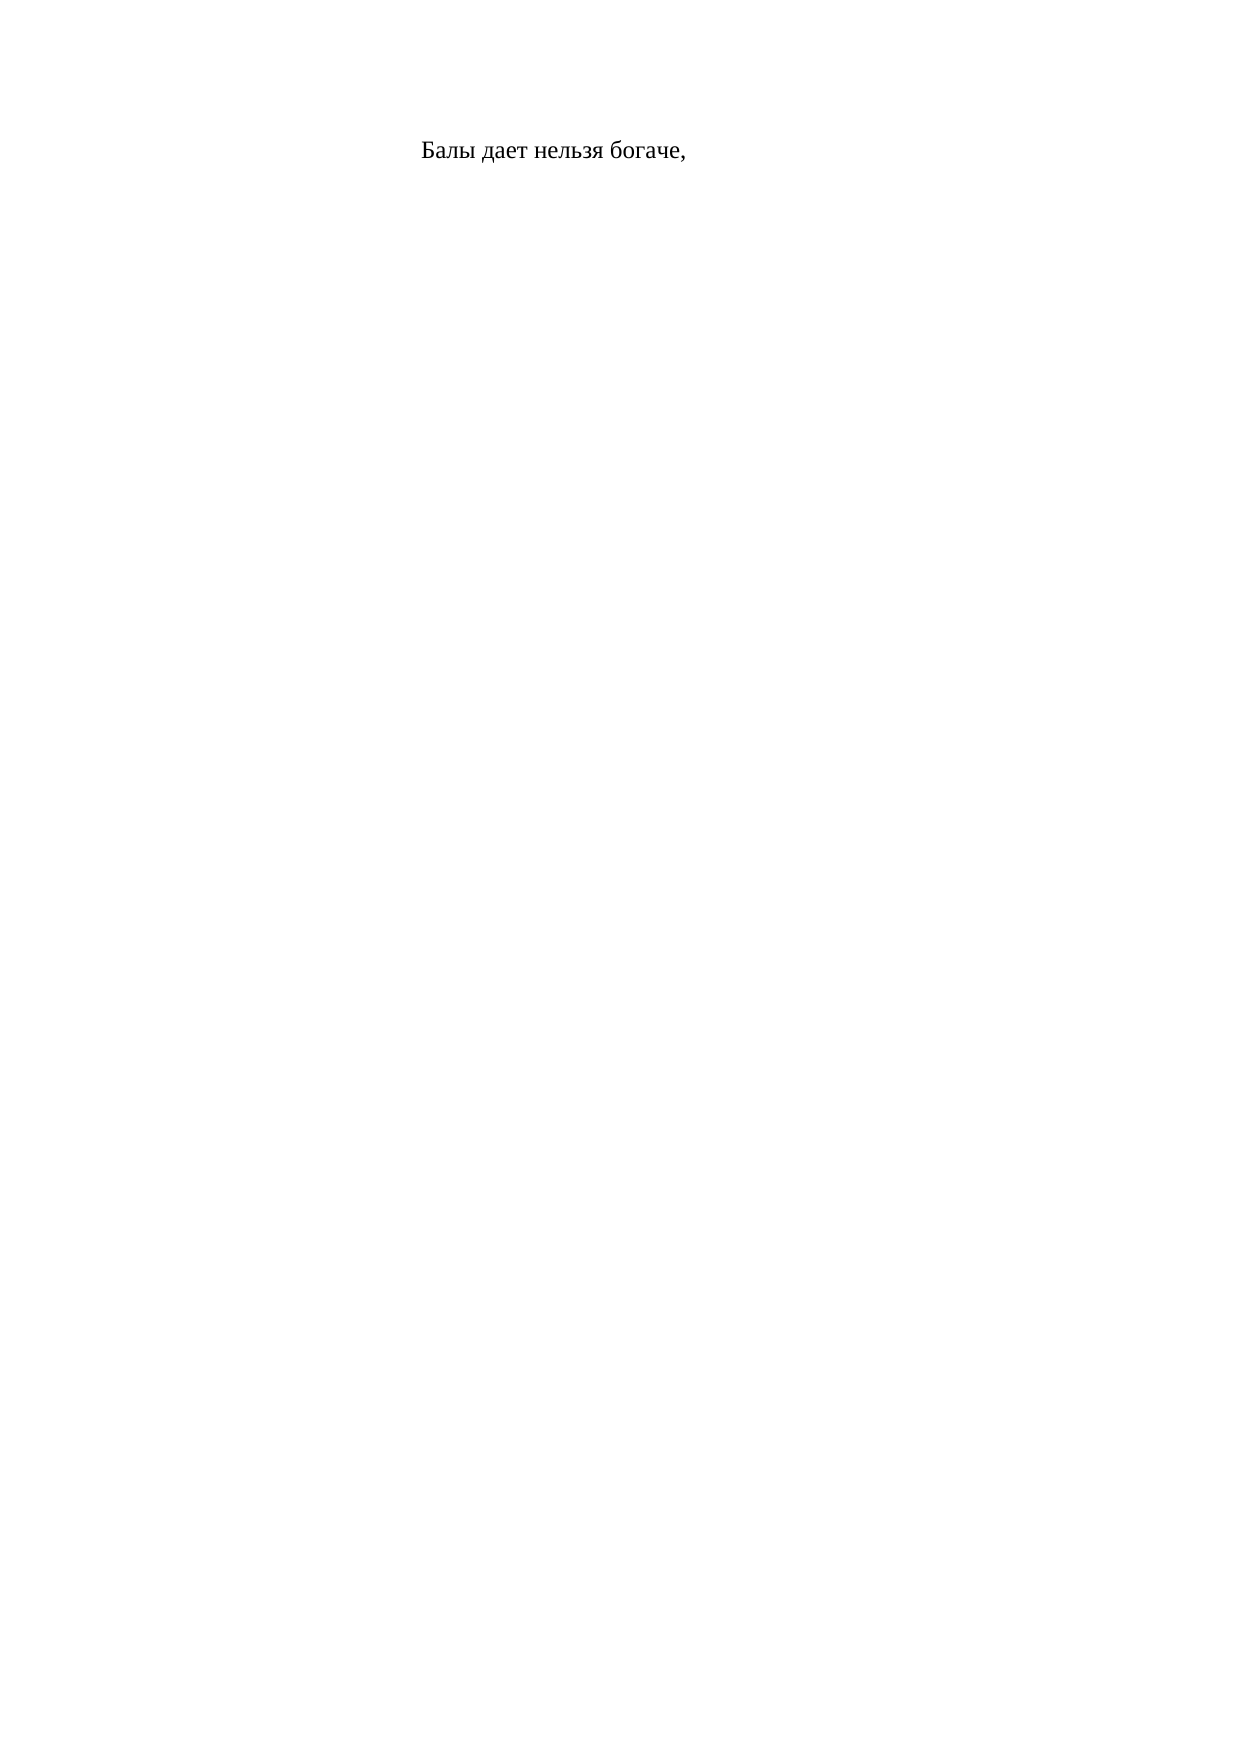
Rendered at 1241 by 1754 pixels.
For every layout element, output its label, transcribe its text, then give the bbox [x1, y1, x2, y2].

text Балы дает нельзя богаче, [421, 135, 892, 164]
